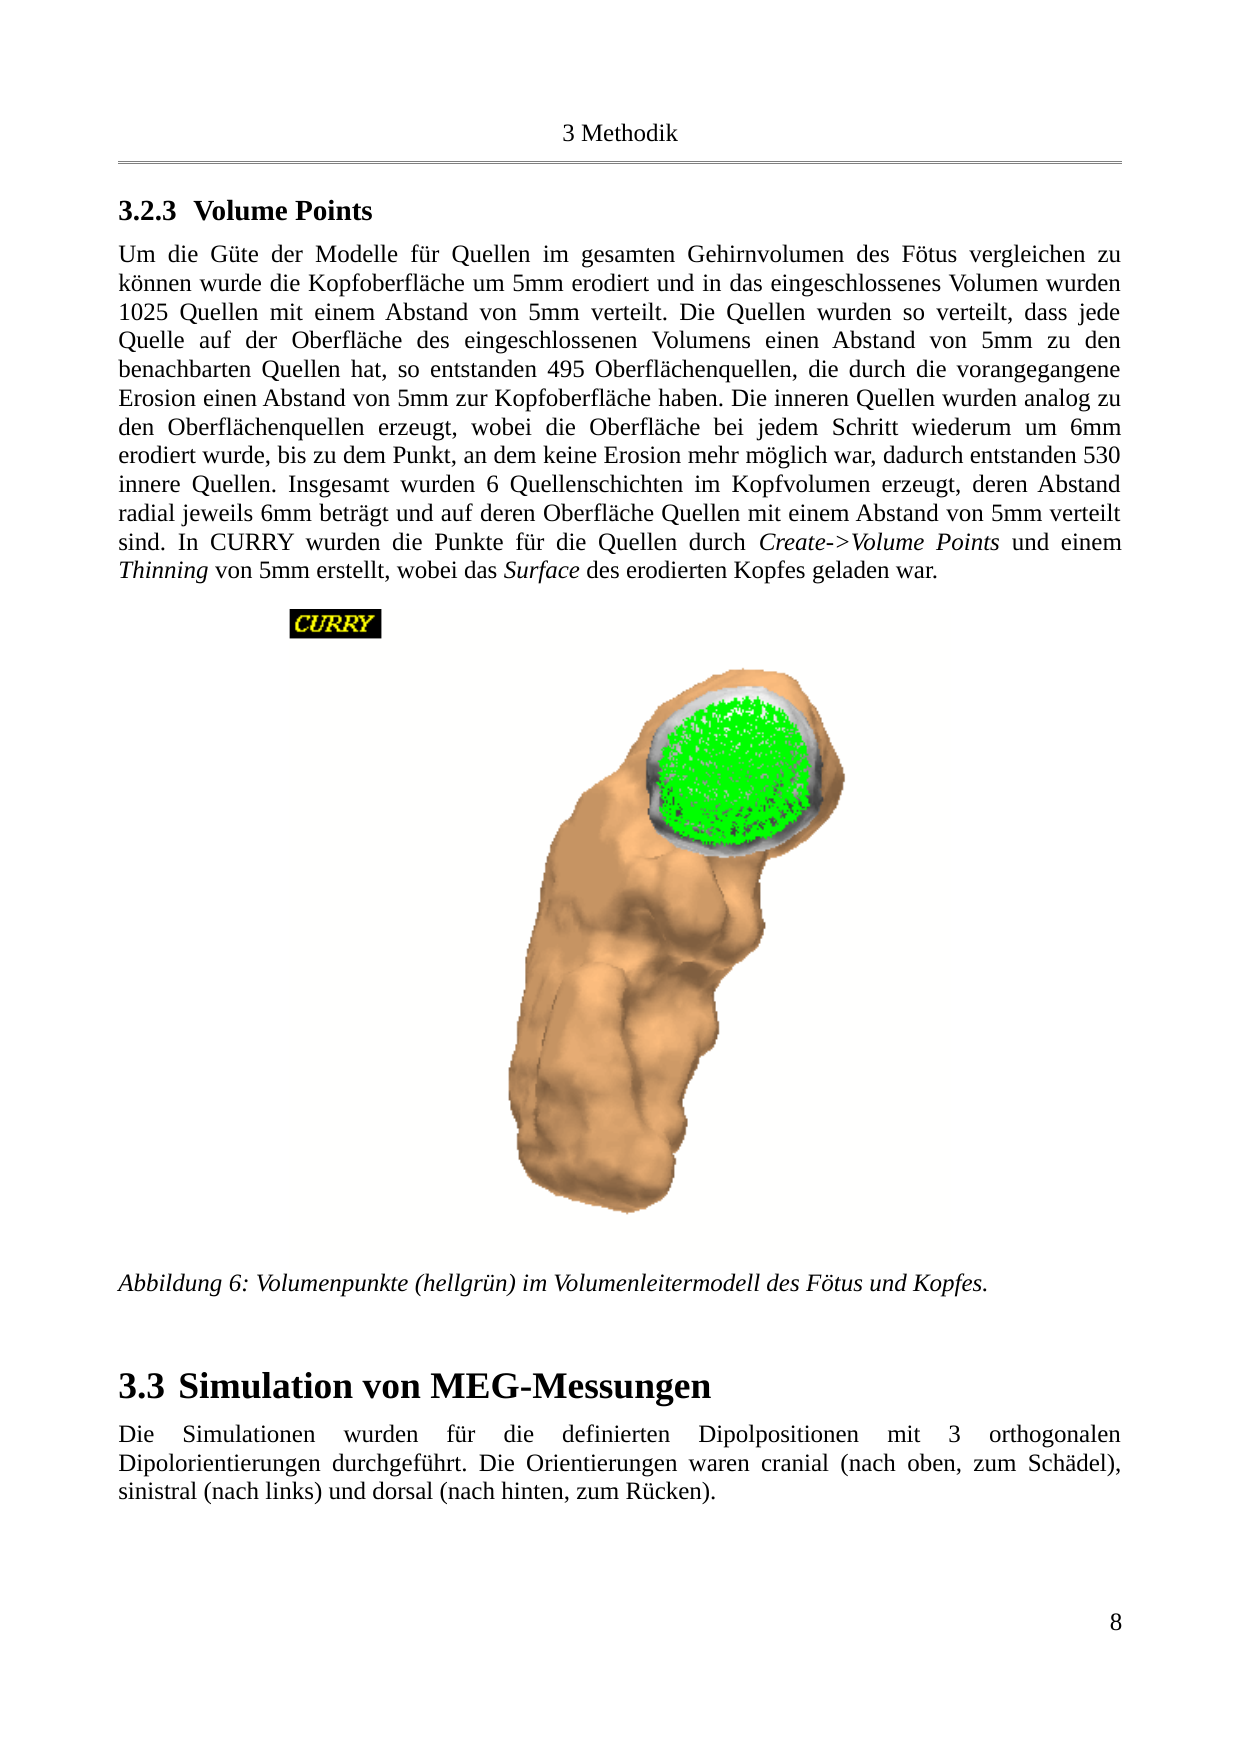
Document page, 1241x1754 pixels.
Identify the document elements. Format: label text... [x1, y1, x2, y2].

subtitle Simulation von MEG-Messungen [118, 1363, 1122, 1406]
subtitle Volume Points [118, 193, 1122, 227]
text Um die Güte der Modelle für Quellen im gesamten Gehirnvolumen des Fötus vergleichen zu können wurde die Kopfoberfläche um 5mm erodiert und in das eingeschlossenes Volumen wurden 1025 Quellen mit einem Abstand von 5mm verteilt. Die Quellen wurden so verteilt, dass jede Quelle auf der Oberfläche des eingeschlossenen Volumens einen Abstand von 5mm zu den benachbarten Quellen hat, so entstanden 495 Oberflächenquellen, die durch die vorangegangene Erosion einen Abstand von 5mm zur Kopfoberfläche haben. Die inneren Quellen wurden analog zu den Oberflächenquellen erzeugt, wobei die Oberfläche bei jedem Schritt wiederum um 6mm erodiert wurde, bis zu dem Punkt, an dem keine Erosion mehr möglich war, dadurch entstanden 530 innere Quellen. Insgesamt wurden 6 Quellenschichten im Kopfvolumen erzeugt, deren Abstand radial jeweils 6mm beträgt und auf deren Oberfläche Quellen mit einem Abstand von 5mm verteilt sind. In CURRY wurden die Punkte für die Quellen durch Create->Volume Points und einem Thinning von 5mm erstellt, wobei das Surface des erodierten Kopfes geladen war. [118, 239, 1122, 584]
text Die Simulationen wurden für die definierten Dipolpositionen mit 3 orthogonalen Dipolorientierungen durchgeführt. Die Orientierungen waren cranial (nach oben, zum Schädel), sinistral (nach links) und dorsal (nach hinten, zum Rücken). [118, 1419, 1122, 1505]
text Abbildung 6: Volumenpunkte (hellgrün) im Volumenleitermodell des Fötus und Kopfes. [118, 609, 1122, 1297]
